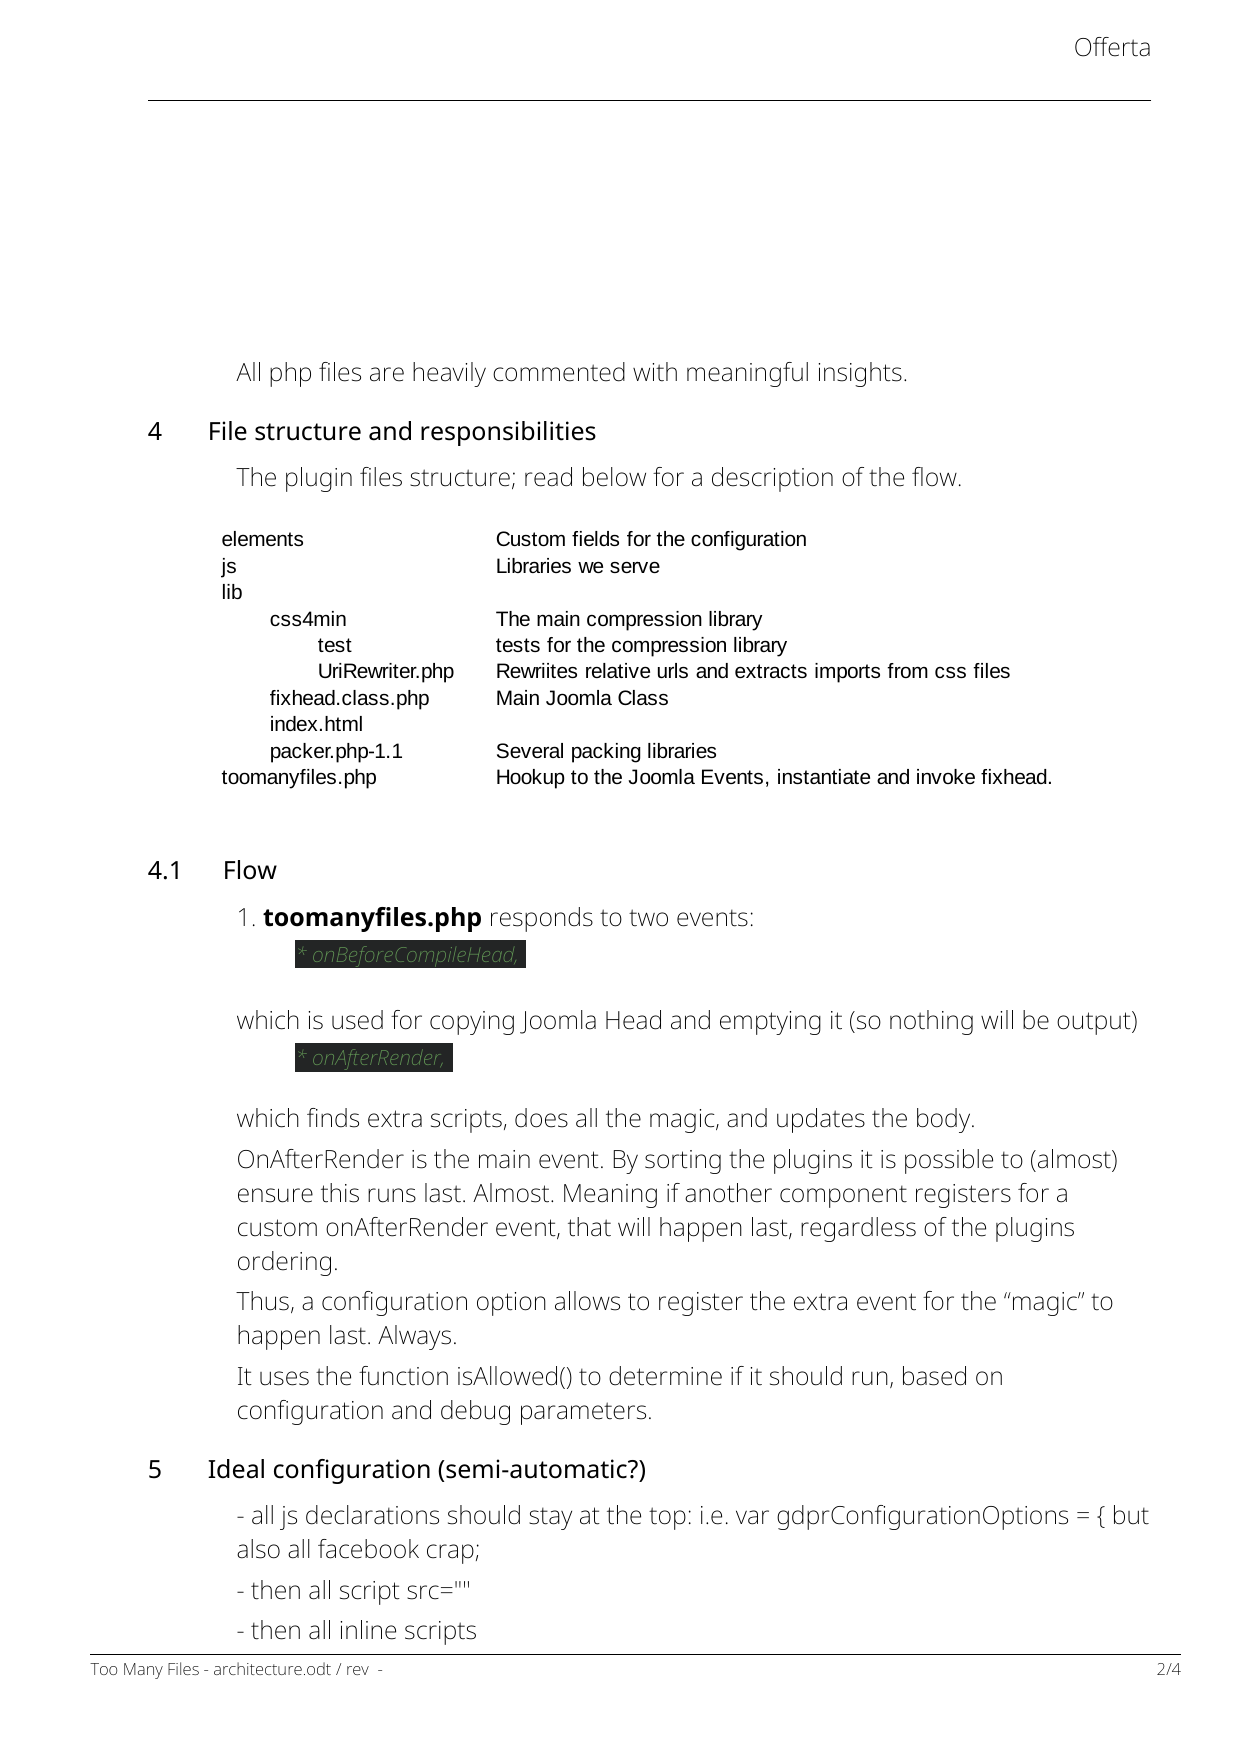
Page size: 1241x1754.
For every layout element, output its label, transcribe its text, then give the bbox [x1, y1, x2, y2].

text All php files are heavily commented with meaningful insights. [236, 354, 1151, 388]
text - all js declarations should stay at the top: i.e. var gdprConfigurationOptions = { but also all facebook crap; [236, 1498, 1151, 1566]
subtitle Ideal configuration (semi-automatic?) [148, 1451, 1151, 1485]
text - then all script src="" [236, 1572, 1151, 1606]
subtitle File structure and responsibilities [148, 413, 1151, 447]
subtitle Flow [148, 853, 1151, 887]
text - then all inline scripts [236, 1613, 1151, 1647]
text The plugin files structure; read below for a description of the flow. [236, 460, 1151, 494]
text which finds extra scripts, does all the magic, and updates the body. [236, 1101, 1151, 1135]
text Thus, a configuration option allows to register the extra event for the “magic” to happen last. Always. [236, 1284, 1151, 1352]
text * onAfterRender, [295, 1043, 1151, 1072]
text * onBeforeCompileHead, [295, 940, 1151, 968]
text OnAfterRender is the main event. By sorting the plugins it is possible to (almost) ensure this runs last. Almost. Meaning if another component registers for a custom onAfterRender event, that will happen last, regardless of the plugins ordering. [236, 1141, 1151, 1278]
text It uses the function isAllowed() to determine if it should run, based on configuration and debug parameters. [236, 1358, 1151, 1426]
text which is used for copying Joomla Head and emptying it (so nothing will be output) [236, 1003, 1151, 1037]
text 1. toomanyfiles.php responds to two events: [236, 899, 1151, 933]
